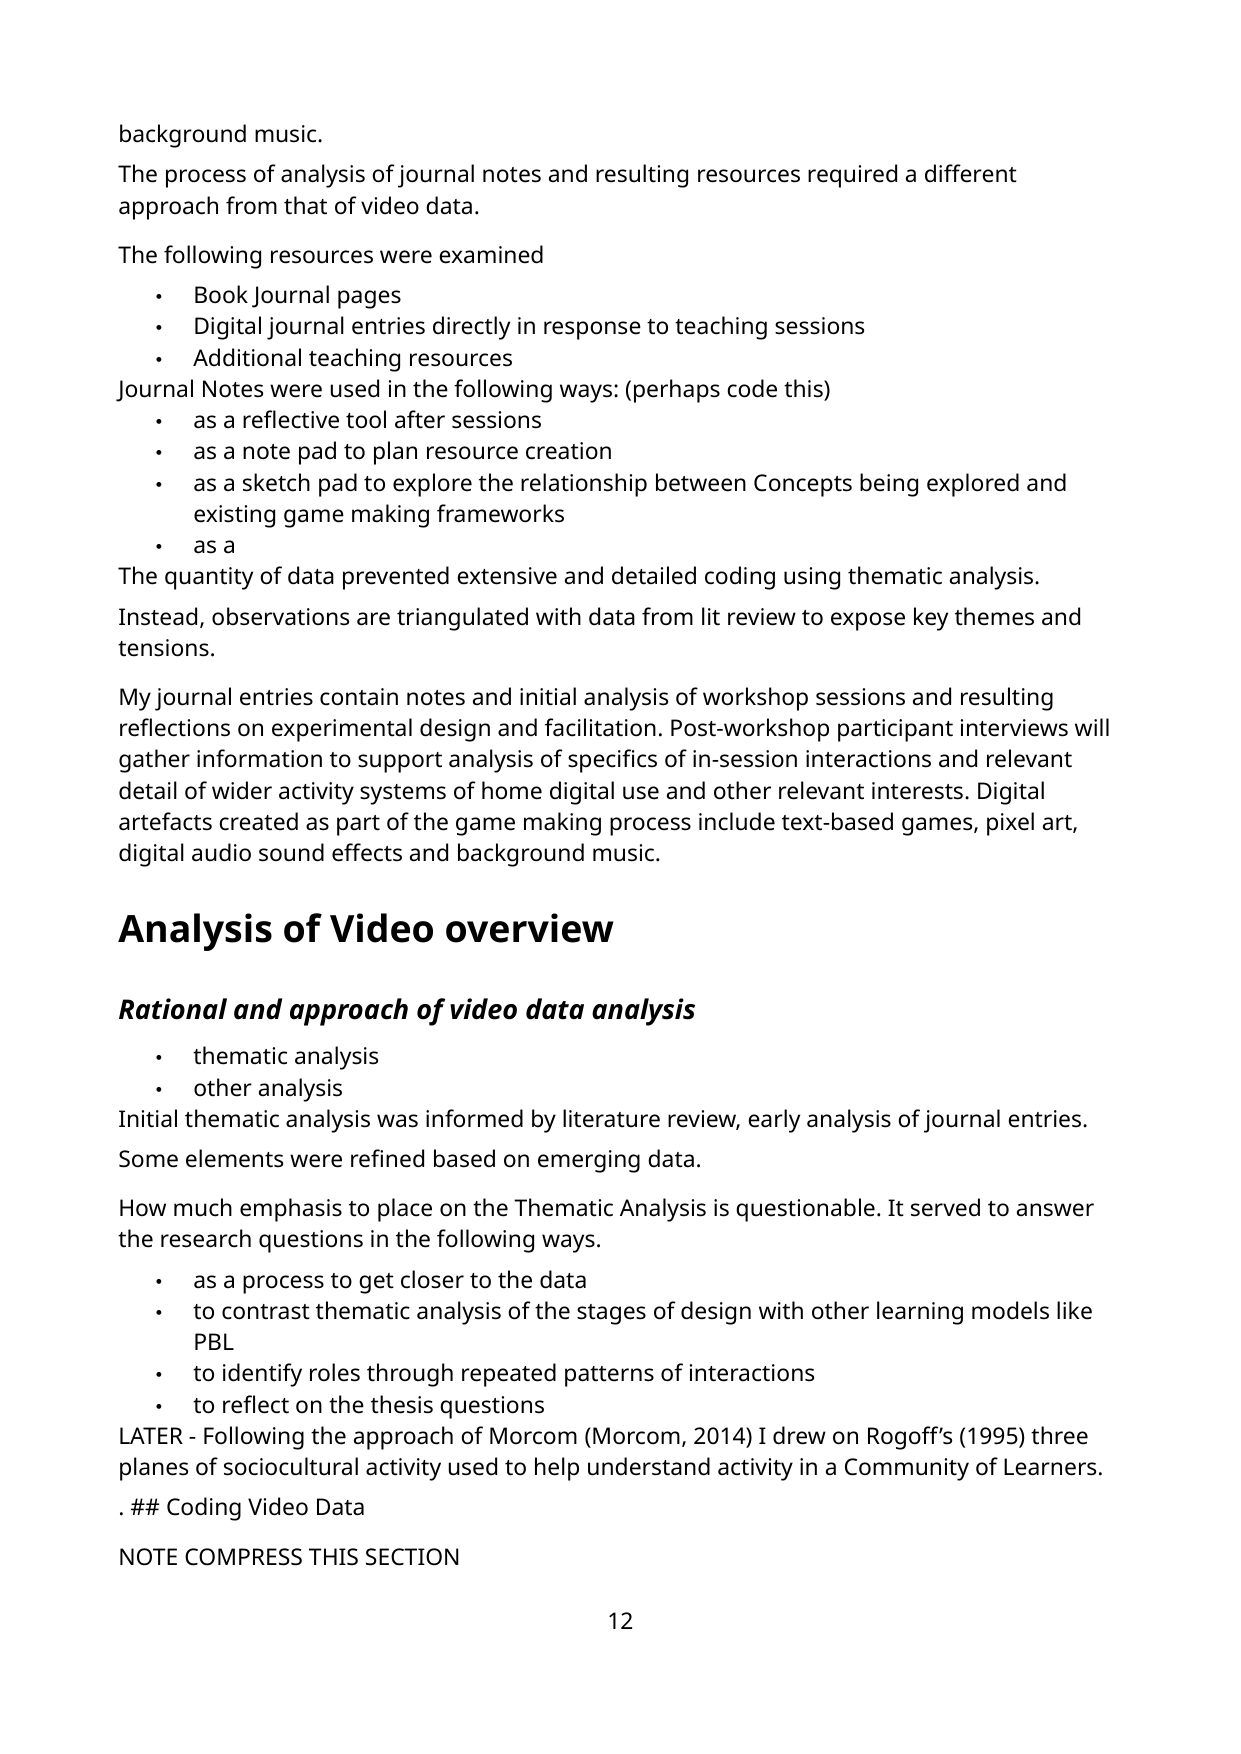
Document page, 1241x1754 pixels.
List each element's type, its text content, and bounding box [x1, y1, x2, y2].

list as a sketch pad to explore the relationship between Concepts being explored and existing game making frameworks [156, 466, 1122, 529]
list to reflect on the thesis questions [156, 1388, 1122, 1420]
text Instead, observations are triangulated with data from lit review to expose key themes and tensions. [118, 600, 1122, 663]
text NOTE COMPRESS THIS SECTION [118, 1540, 1122, 1572]
text Some elements were refined based on emerging data. [118, 1143, 1122, 1174]
list as a reflective tool after sessions [156, 404, 1122, 435]
list thematic analysis [156, 1040, 1122, 1071]
list to contrast thematic analysis of the stages of design with other learning models like PBL [156, 1295, 1122, 1357]
list Additional teaching resources [156, 341, 1122, 373]
text . ## Coding Video Data [118, 1491, 1122, 1522]
list to identify roles through repeated patterns of interactions [156, 1357, 1122, 1388]
text My journal entries contain notes and initial analysis of workshop sessions and resulting reflections on experimental design and facilitation. Post-workshop participant interviews will gather information to support analysis of specifics of in-session interactions and relevant detail of wider activity systems of home digital use and other relevant interests. Digital artefacts created as part of the game making process include text-based games, pixel art, digital audio sound effects and background music. [118, 681, 1122, 868]
text LATER - Following the approach of Morcom (Morcom, 2014) I drew on Rogoff’s (1995) three planes of sociocultural activity used to help understand activity in a Community of Learners. [118, 1420, 1122, 1482]
list other analysis [156, 1071, 1122, 1103]
list Book Journal pages [156, 279, 1122, 310]
subtitle Analysis of Video overview [118, 902, 1122, 953]
list as a process to get closer to the data [156, 1263, 1122, 1295]
text Journal Notes were used in the following ways: (perhaps code this) [118, 373, 1122, 404]
subtitle Rational and approach of video data analysis [118, 991, 1122, 1028]
text How much emphasis to place on the Thematic Analysis is questionable. It served to answer the research questions in the following ways. [118, 1192, 1122, 1254]
list as a [156, 529, 1122, 560]
list Digital journal entries directly in response to teaching sessions [156, 310, 1122, 341]
text The following resources were examined [118, 239, 1122, 270]
text The process of analysis of journal notes and resulting resources required a different approach from that of video data. [118, 158, 1122, 221]
text Initial thematic analysis was informed by literature review, early analysis of journal entries. [118, 1103, 1122, 1134]
text The quantity of data prevented extensive and detailed coding using thematic analysis. [118, 560, 1122, 591]
list as a note pad to plan resource creation [156, 435, 1122, 466]
text background music. [118, 118, 1122, 149]
